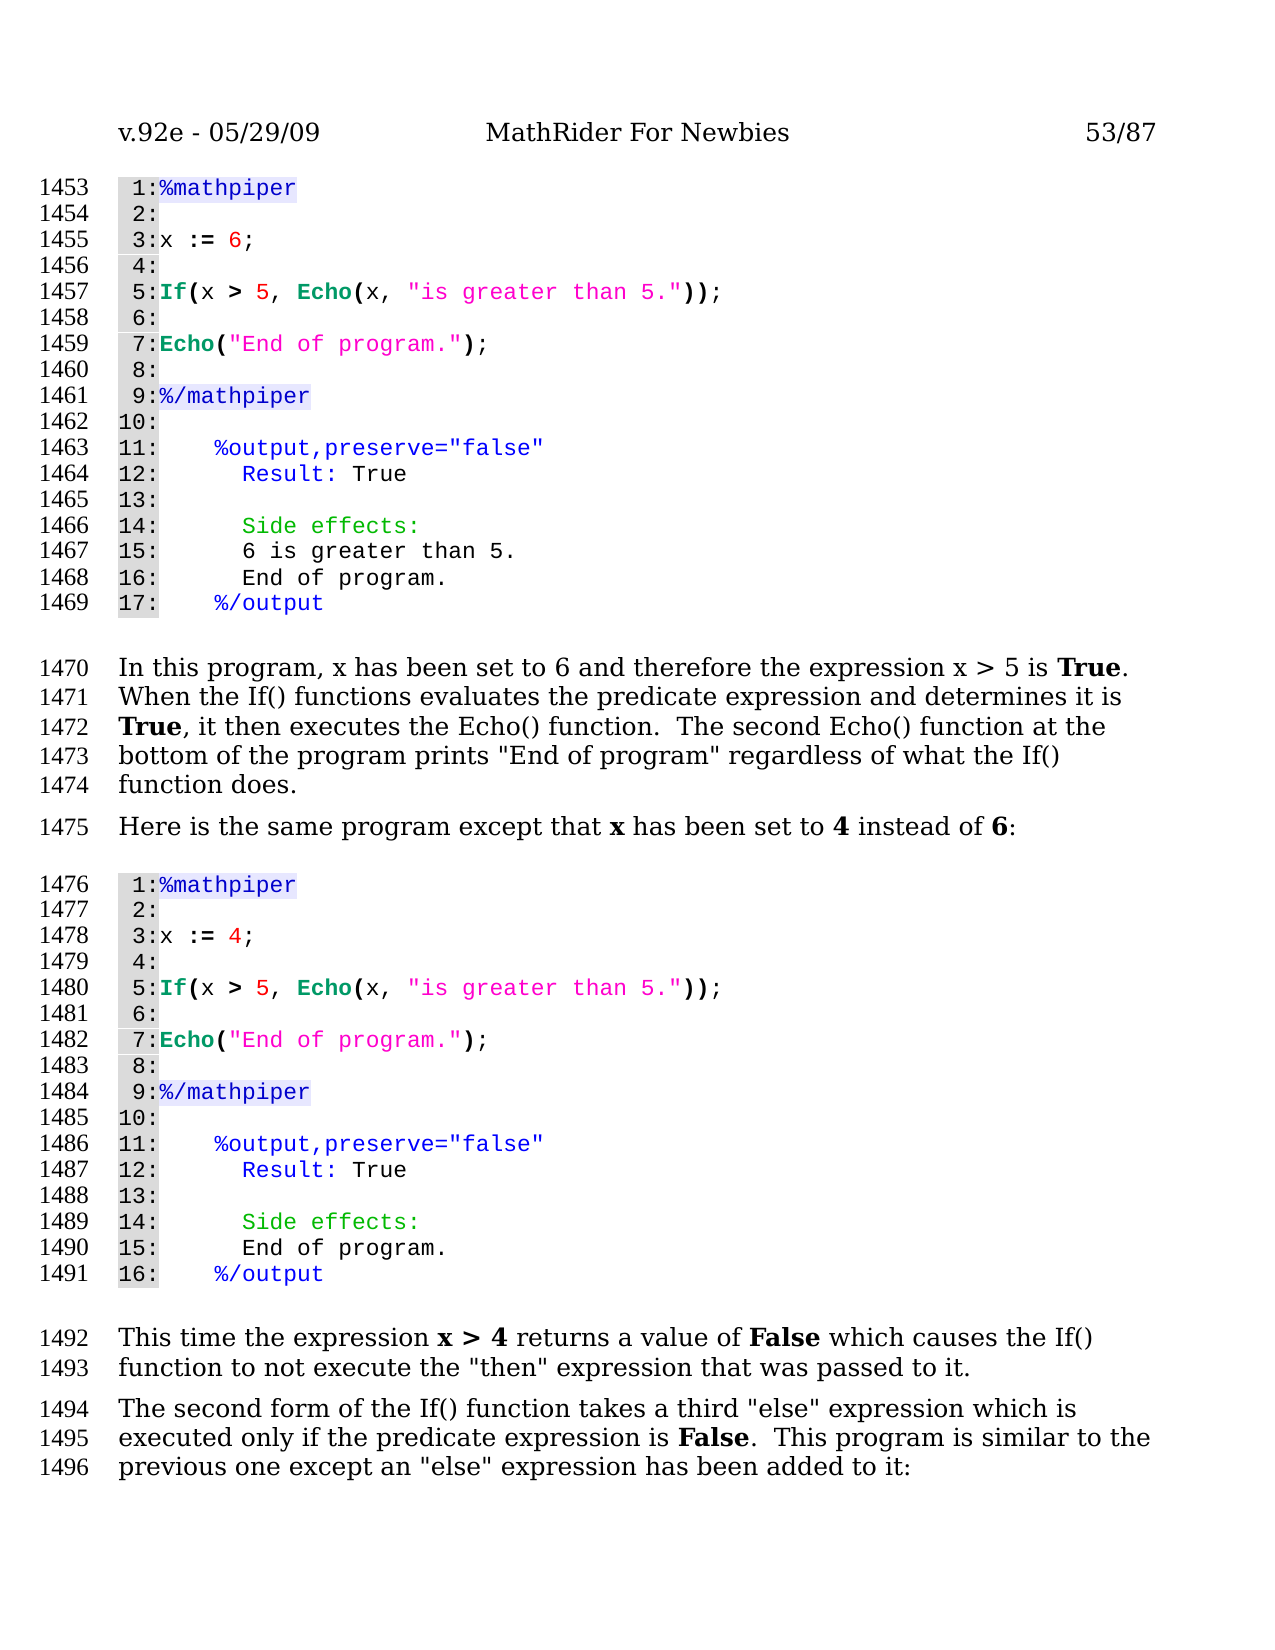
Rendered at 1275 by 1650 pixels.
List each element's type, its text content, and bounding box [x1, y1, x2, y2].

text 13: [118, 1184, 1157, 1210]
text 7:Echo("End of program."); [118, 1028, 1157, 1054]
text 15: 6 is greater than 5. [118, 540, 1157, 566]
text 9:%/mathpiper [118, 384, 1157, 410]
text 5:If(x > 5, Echo(x, "is greater than 5.")); [118, 281, 1157, 306]
text 5:If(x > 5, Echo(x, "is greater than 5.")); [118, 977, 1157, 1003]
text 14: Side effects: [118, 1210, 1157, 1236]
text 11: %output,preserve="false" [118, 436, 1157, 462]
text 8: [118, 1054, 1157, 1080]
text 8: [118, 358, 1157, 384]
text 13: [118, 488, 1157, 514]
text 10: [118, 410, 1157, 436]
text 3:x := 4; [118, 925, 1157, 951]
text 4: [118, 254, 1157, 281]
text 16: End of program. [118, 566, 1157, 592]
text 4: [118, 951, 1157, 977]
text 10: [118, 1106, 1157, 1132]
text 9:%/mathpiper [118, 1080, 1157, 1106]
text 1:%mathpiper [118, 177, 1157, 203]
text This time the expression x > 4 returns a value of False which causes the If() function to not execute the "then" expression that was passed to it. [118, 1323, 1157, 1382]
text 6: [118, 306, 1157, 332]
text 12: Result: True [118, 462, 1157, 488]
text The second form of the If() function takes a third "else" expression which is executed only if the predicate expression is False. This program is similar to the previous one except an "else" expression has been added to it: [118, 1394, 1157, 1482]
text 1:%mathpiper [118, 873, 1157, 899]
text 11: %output,preserve="false" [118, 1132, 1157, 1158]
text 2: [118, 203, 1157, 229]
text Here is the same program except that x has been set to 4 instead of 6: [118, 812, 1157, 841]
text 16: %/output [118, 1262, 1157, 1288]
text 15: End of program. [118, 1236, 1157, 1262]
text 12: Result: True [118, 1158, 1157, 1184]
text 3:x := 6; [118, 229, 1157, 254]
text 7:Echo("End of program."); [118, 332, 1157, 358]
text 2: [118, 899, 1157, 925]
text 14: Side effects: [118, 514, 1157, 540]
text In this program, x has been set to 6 and therefore the expression x > 5 is True. When the If() functions evaluates the predicate expression and determines it is True, it then executes the Echo() function. The second Echo() function at the bottom of the program prints "End of program" regardless of what the If() function does. [118, 653, 1157, 799]
text 6: [118, 1003, 1157, 1028]
text 17: %/output [118, 592, 1157, 618]
